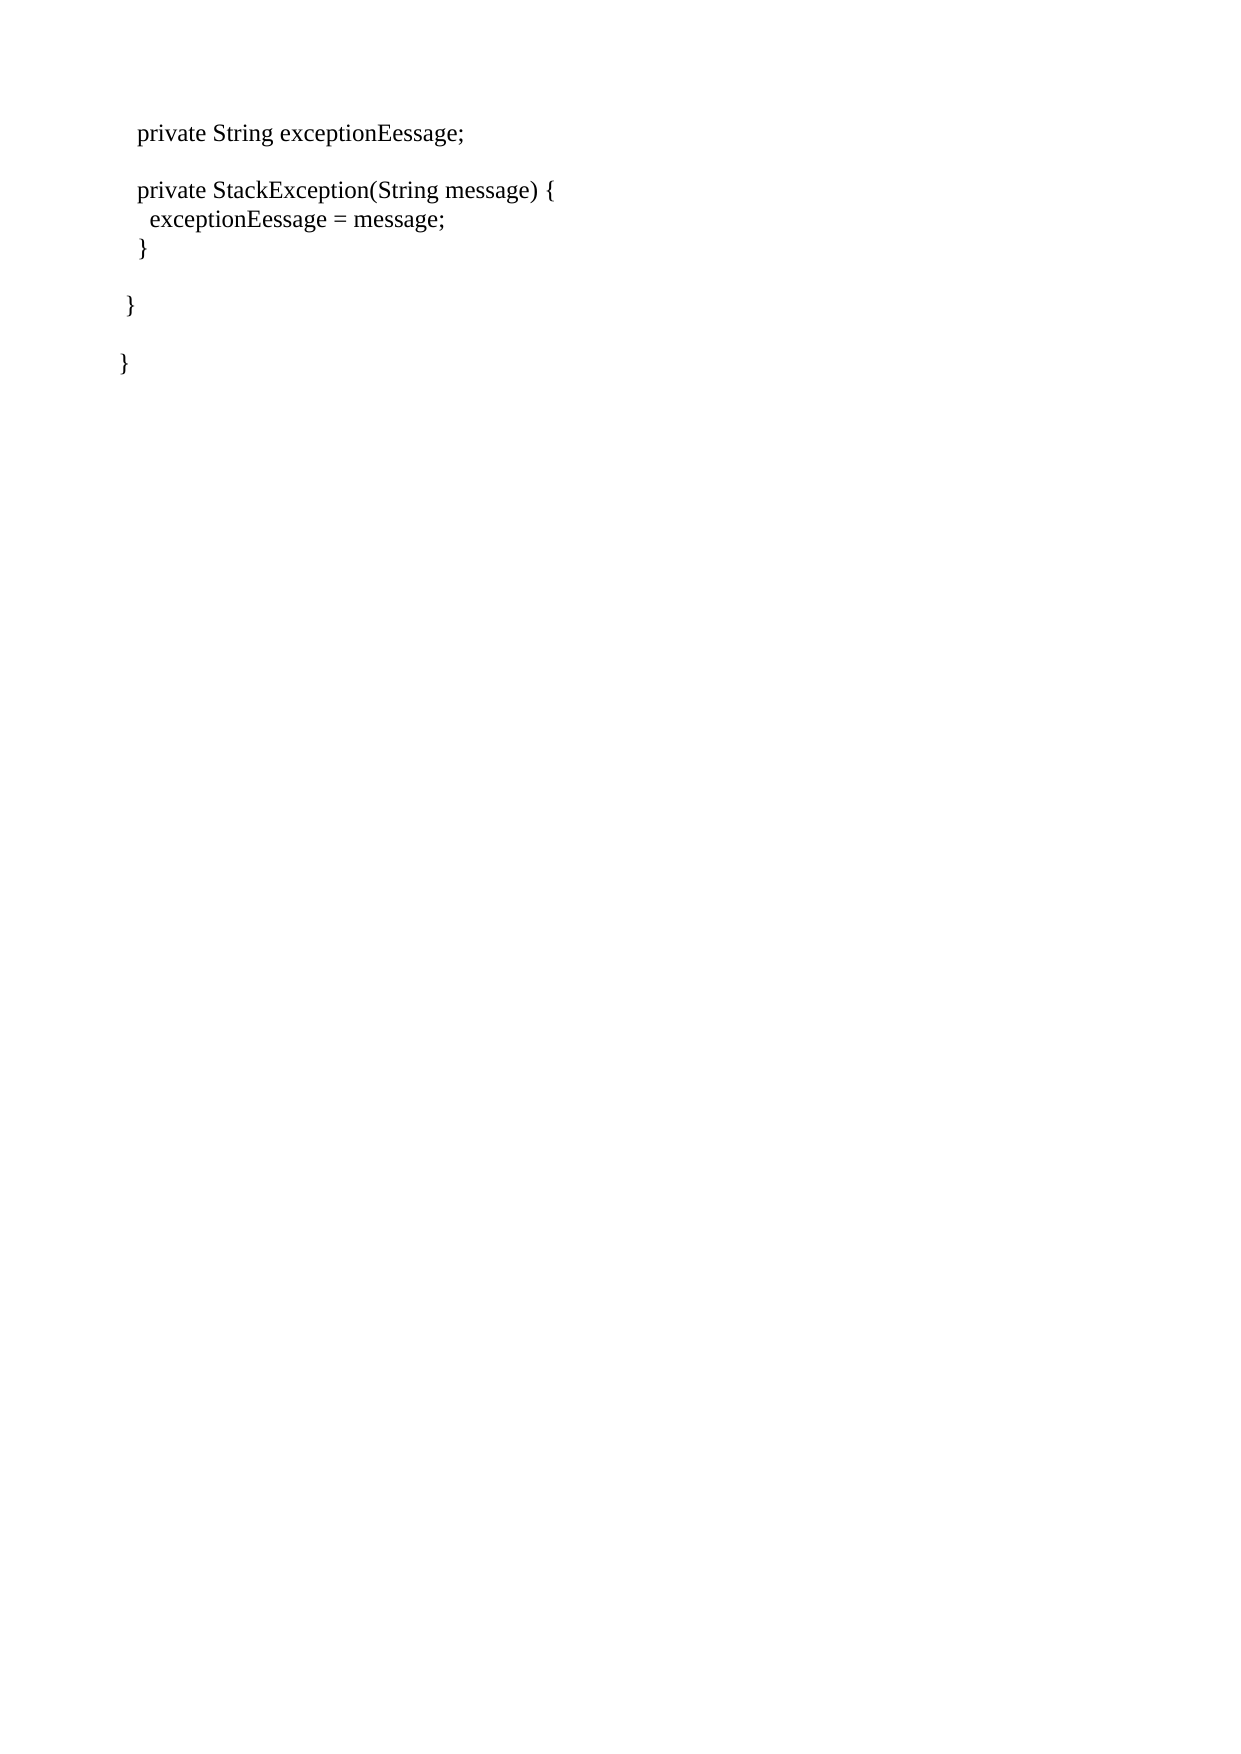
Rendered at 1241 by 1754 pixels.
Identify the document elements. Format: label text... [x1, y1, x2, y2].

text private StackException(String message) { [118, 176, 1122, 204]
text } [118, 291, 1122, 319]
text exceptionEessage = message; [118, 204, 1122, 233]
text private String exceptionEessage; [118, 118, 1122, 147]
text } [118, 233, 1122, 262]
text } [118, 348, 1122, 377]
